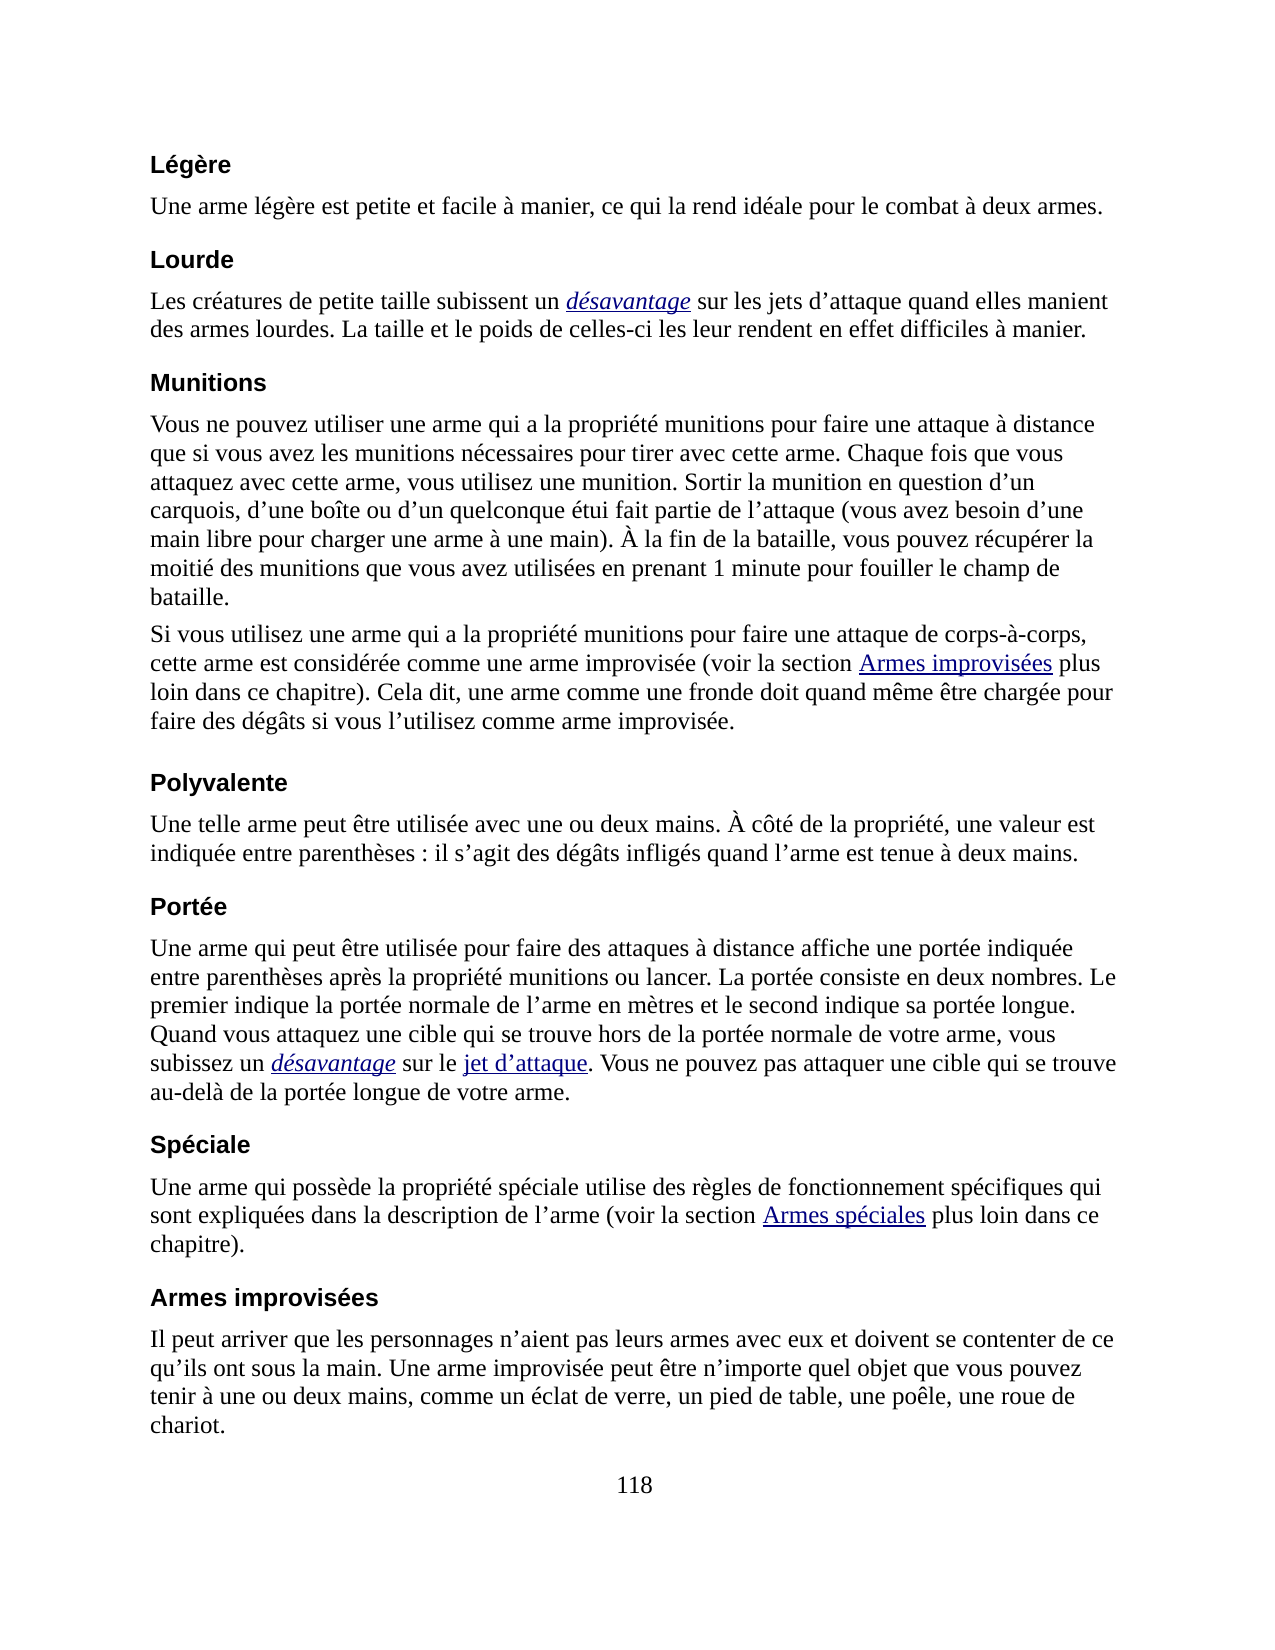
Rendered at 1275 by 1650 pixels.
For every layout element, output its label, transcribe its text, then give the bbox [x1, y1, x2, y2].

subtitle Polyvalente [150, 768, 1125, 797]
subtitle Lourde [150, 245, 1125, 273]
text Les créatures de petite taille subissent un désavantage sur les jets d’attaque quand elles manient des armes lourdes. La taille et le poids de celles-ci les leur rendent en effet difficiles à manier. [150, 286, 1125, 343]
text Une arme légère est petite et facile à manier, ce qui la rend idéale pour le combat à deux armes. [150, 191, 1125, 220]
subtitle Spéciale [150, 1131, 1125, 1159]
subtitle Portée [150, 892, 1125, 921]
text Une telle arme peut être utilisée avec une ou deux mains. À côté de la propriété, une valeur est indiquée entre parenthèses : il s’agit des dégâts infligés quand l’arme est tenue à deux mains. [150, 809, 1125, 867]
text Une arme qui peut être utilisée pour faire des attaques à distance affiche une portée indiquée entre parenthèses après la propriété munitions ou lancer. La portée consiste en deux nombres. Le premier indique la portée normale de l’arme en mètres et le second indique sa portée longue. Quand vous attaquez une cible qui se trouve hors de la portée normale de votre arme, vous subissez un désavantage sur le jet d’attaque. Vous ne pouvez pas attaquer une cible qui se trouve au-delà de la portée longue de votre arme. [150, 933, 1125, 1106]
subtitle Munitions [150, 368, 1125, 397]
text Si vous utilisez une arme qui a la propriété munitions pour faire une attaque de corps-à-corps, cette arme est considérée comme une arme improvisée (voir la section Armes improvisées plus loin dans ce chapitre). Cela dit, une arme comme une fronde doit quand même être chargée pour faire des dégâts si vous l’utilisez comme arme improvisée. [150, 619, 1125, 734]
text Vous ne pouvez utiliser une arme qui a la propriété munitions pour faire une attaque à distance que si vous avez les munitions nécessaires pour tirer avec cette arme. Chaque fois que vous attaquez avec cette arme, vous utilisez une munition. Sortir la munition en question d’un carquois, d’une boîte ou d’un quelconque étui fait partie de l’attaque (vous avez besoin d’une main libre pour charger une arme à une main). À la fin de la bataille, vous pouvez récupérer la moitié des munitions que vous avez utilisées en prenant 1 minute pour fouiller le champ de bataille. [150, 409, 1125, 611]
text Il peut arriver que les personnages n’aient pas leurs armes avec eux et doivent se contenter de ce qu’ils ont sous la main. Une arme improvisée peut être n’importe quel objet que vous pouvez tenir à une ou deux mains, comme un éclat de verre, un pied de table, une poêle, une roue de chariot. [150, 1324, 1125, 1439]
subtitle Légère [150, 150, 1125, 178]
text Une arme qui possède la propriété spéciale utilise des règles de fonctionnement spécifiques qui sont expliquées dans la description de l’arme (voir la section Armes spéciales plus loin dans ce chapitre). [150, 1172, 1125, 1258]
subtitle Armes improvisées [150, 1283, 1125, 1311]
